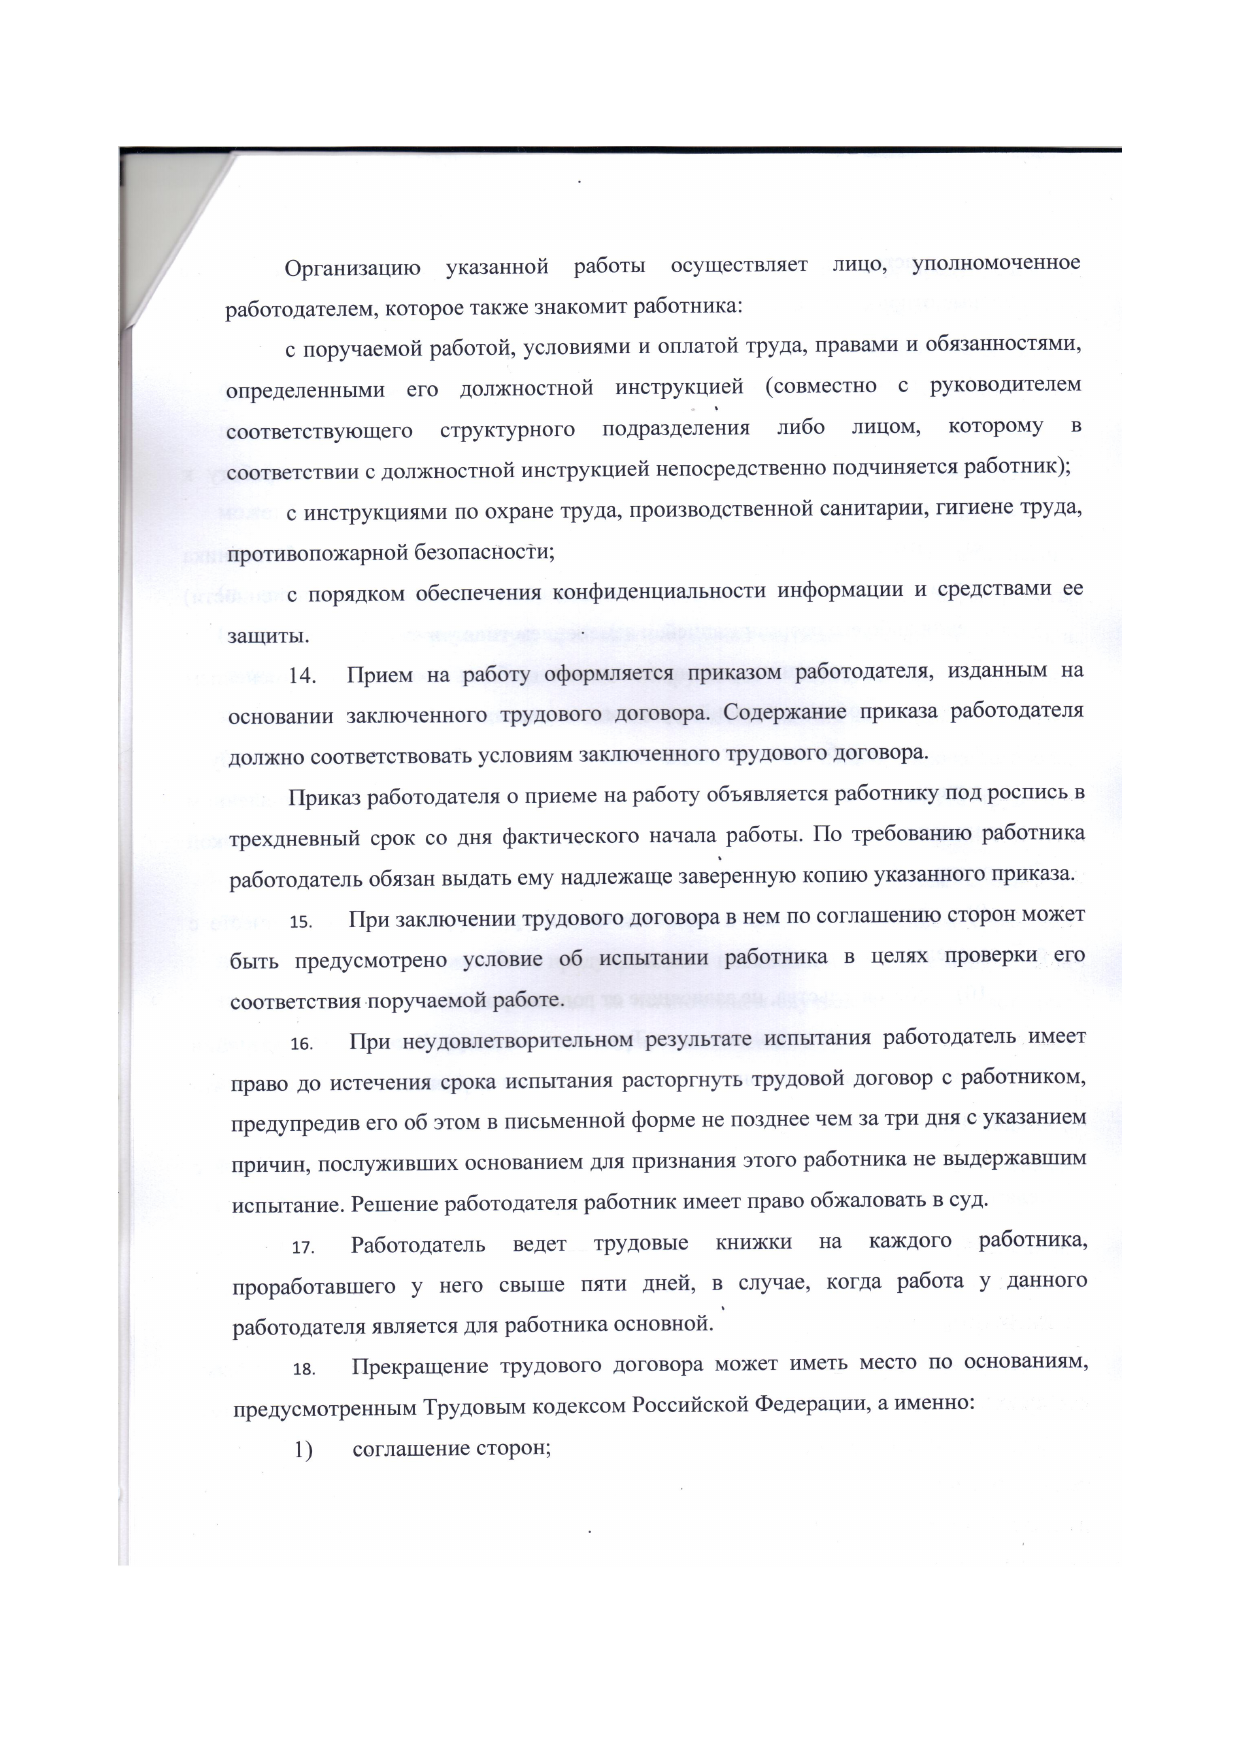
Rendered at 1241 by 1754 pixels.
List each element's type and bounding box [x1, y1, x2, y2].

picture [118, 146, 1122, 1567]
